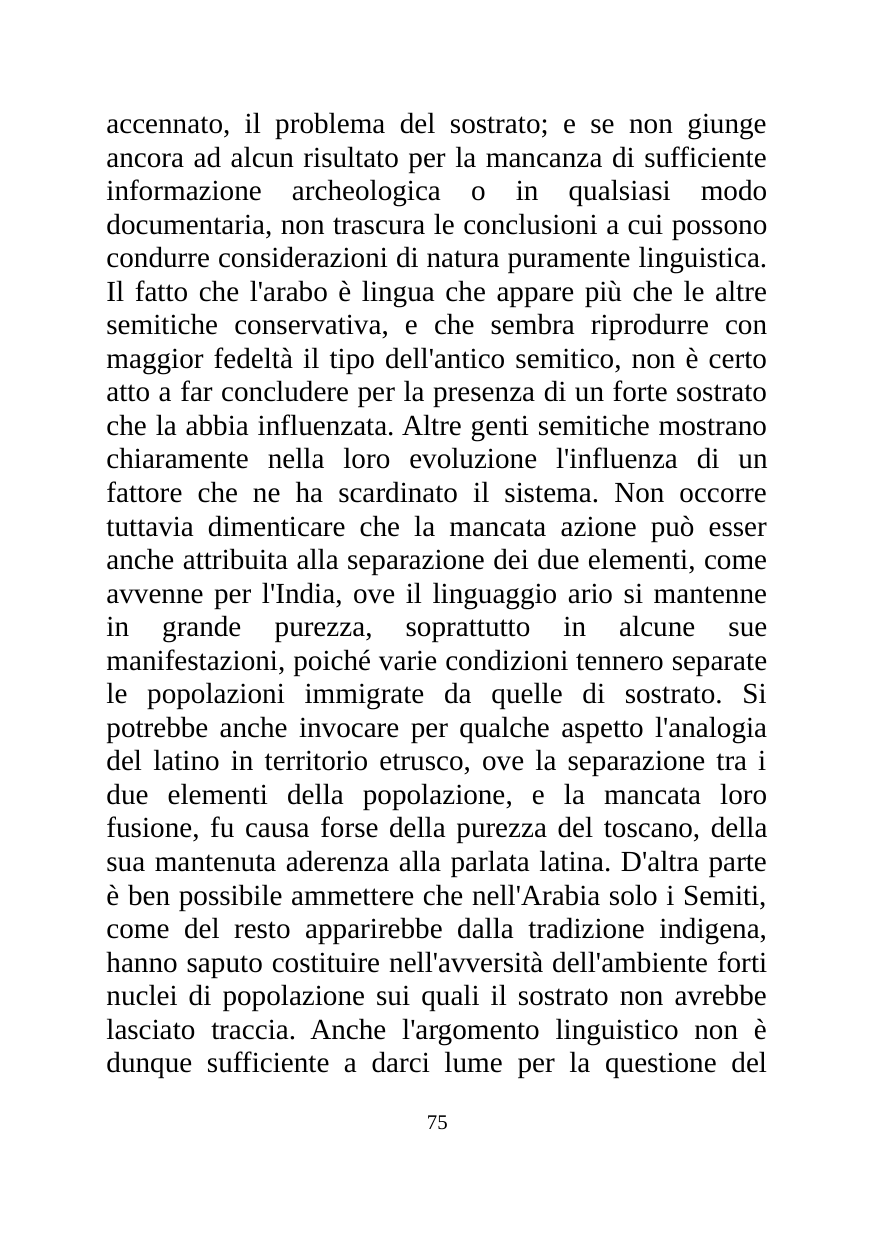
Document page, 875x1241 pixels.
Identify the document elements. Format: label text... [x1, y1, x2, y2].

text accennato, il problema del sostrato; e se non giunge ancora ad alcun risultato per la mancanza di sufficiente informazione archeologica o in qualsiasi modo documentaria, non trascura le conclusioni a cui possono condurre considerazioni di natura puramente linguistica. Il fatto che l'arabo è lingua che appare più che le altre semitiche conservativa, e che sembra riprodurre con maggior fedeltà il tipo dell'antico semitico, non è certo atto a far concludere per la presenza di un forte sostrato che la abbia influenzata. Altre genti semitiche mostrano chiaramente nella loro evoluzione l'influenza di un fattore che ne ha scardinato il sistema. Non occorre tuttavia dimenticare che la mancata azione può esser anche attribuita alla separazione dei due elementi, come avvenne per l'India, ove il linguaggio ario si mantenne in grande purezza, soprattutto in alcune sue manifestazioni, poiché varie condizioni tennero separate le popolazioni immigrate da quelle di sostrato. Si potrebbe anche invocare per qualche aspetto l'analogia del latino in territorio etrusco, ove la separazione tra i due elementi della popolazione, e la mancata loro fusione, fu causa forse della purezza del toscano, della sua mantenuta aderenza alla parlata latina. D'altra parte è ben possibile ammettere che nell'Arabia solo i Semiti, come del resto apparirebbe dalla tradizione indigena, hanno saputo costituire nell'avversità dell'ambiente forti nuclei di popolazione sui quali il sostrato non avrebbe lasciato traccia. Anche l'argomento linguistico non è dunque sufficiente a darci lume per la questione del [106, 106, 768, 1079]
